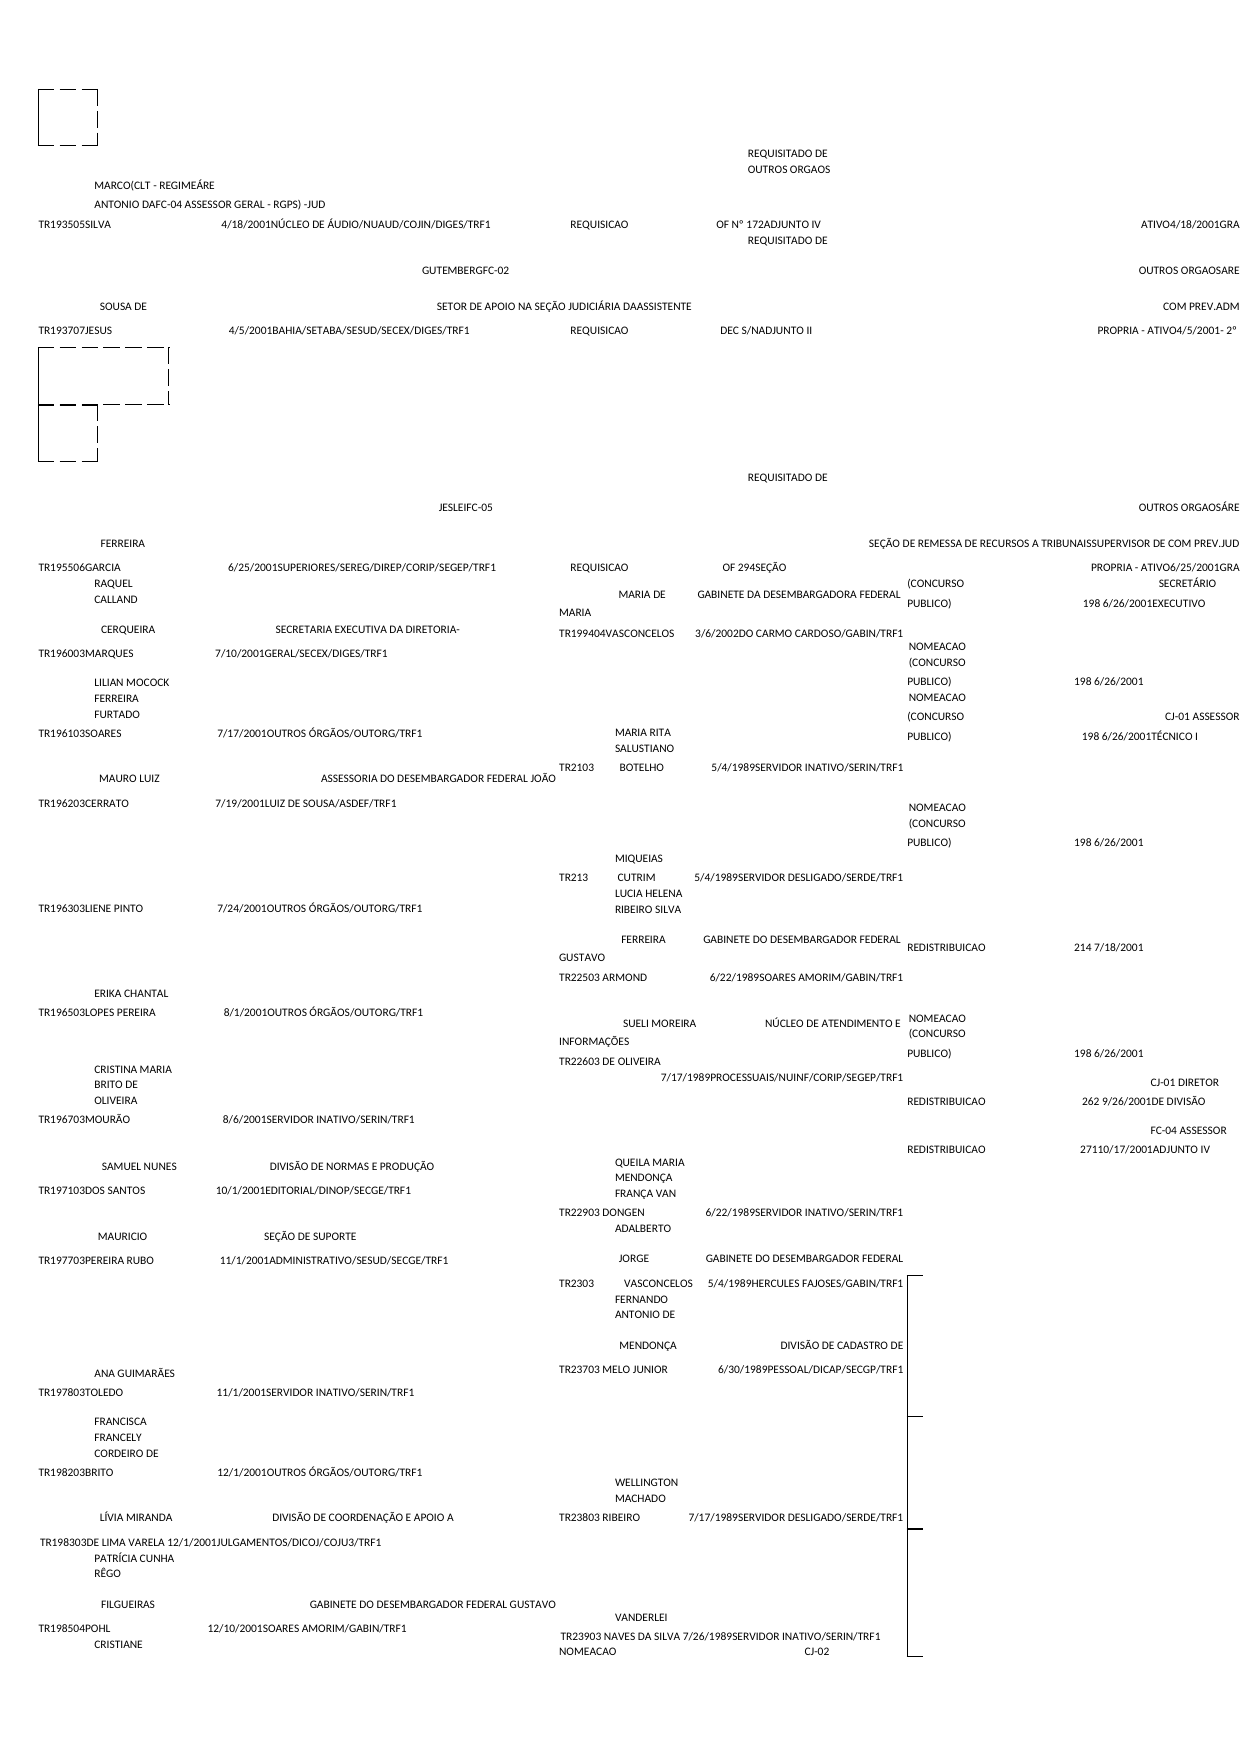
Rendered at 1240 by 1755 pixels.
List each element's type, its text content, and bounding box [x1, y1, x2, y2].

text CERQUEIRA SECRETARIA EXECUTIVA DA DIRETORIA- [38, 611, 556, 639]
table_header [39, 405, 97, 461]
text FERREIRA [94, 691, 556, 705]
text VANDERLEI [615, 1610, 903, 1624]
text TR196503LOPES PEREIRA 8/1/2001OUTROS ÓRGÃOS/OUTORG/TRF1 [38, 1005, 556, 1019]
text NOMEACAO [908, 1011, 1239, 1025]
text JESLEIFC-05 OUTROS ORGAOSÁRE [38, 489, 1239, 517]
text NOMEACAO [908, 639, 1239, 653]
text SALUSTIANO [615, 741, 903, 755]
text FC-04 ASSESSOR [1150, 1123, 1239, 1137]
text JORGE GABINETE DO DESEMBARGADOR FEDERAL [559, 1241, 903, 1268]
text NOMEACAO [908, 690, 1239, 704]
text MENDONÇA [615, 1171, 903, 1185]
text TR198203BRITO 12/1/2001OUTROS ÓRGÃOS/OUTORG/TRF1 [38, 1465, 556, 1479]
text MAURICIO SEÇÃO DE SUPORTE [38, 1218, 556, 1246]
text TR2103 BOTELHO 5/4/1989SERVIDOR INATIVO/SERIN/TRF1 [559, 760, 903, 774]
text (CONCURSO SECRETÁRIO [907, 576, 1239, 590]
text OUTROS ORGAOS [748, 162, 1160, 176]
text SUELI MOREIRA NÚCLEO DE ATENDIMENTO E INFORMAÇÕES [559, 1005, 903, 1048]
text PUBLICO) 198 6/26/2001 [907, 835, 1239, 849]
text MIQUEIAS [615, 851, 903, 865]
text REDISTRIBUICAO 262 9/26/2001DE DIVISÃO [907, 1094, 1239, 1108]
table_header [39, 347, 169, 403]
text FERNANDO [615, 1292, 903, 1306]
text SAMUEL NUNES DIVISÃO DE NORMAS E PRODUÇÃO [38, 1148, 556, 1176]
text TR22503 ARMOND 6/22/1989SOARES AMORIM/GABIN/TRF1 [559, 971, 903, 984]
text MACHADO [615, 1492, 903, 1506]
text TR23803 RIBEIRO 7/17/1989SERVIDOR DESLIGADO/SERDE/TRF1 [559, 1511, 903, 1524]
text RIBEIRO SILVA [615, 902, 903, 916]
text MAURO LUIZ ASSESSORIA DO DESEMBARGADOR FEDERAL JOÃO [38, 761, 556, 789]
text REDISTRIBUICAO 214 7/18/2001 [907, 940, 1239, 954]
text CORDEIRO DE [94, 1446, 556, 1460]
text TR193505SILVA 4/18/2001NÚCLEO DE ÁUDIO/NUAUD/COJIN/DIGES/TRF1 REQUISICAO OF Nº 172ADJUNTO IV ATIVO4/18/2001GRA [38, 217, 1239, 231]
text TR198504POHL 12/10/2001SOARES AMORIM/GABIN/TRF1 [38, 1621, 556, 1635]
text REQUISITADO DE [748, 470, 1160, 484]
text LILIAN MOCOCK [94, 676, 556, 689]
text (CONCURSO [908, 1027, 1239, 1041]
text NOMEACAO [908, 800, 1239, 814]
text RAQUEL [94, 576, 556, 590]
text CJ-01 DIRETOR [1150, 1075, 1239, 1089]
text TR199404VASCONCELOS 3/6/2002DO CARMO CARDOSO/GABIN/TRF1 [559, 626, 903, 640]
text PATRÍCIA CUNHA [94, 1551, 556, 1565]
text PUBLICO) 198 6/26/2001TÉCNICO I [907, 729, 1239, 743]
text ERIKA CHANTAL [94, 986, 556, 1000]
text REQUISITADO DE [748, 233, 1160, 247]
table_cell [39, 89, 97, 145]
text TR196303LIENE PINTO 7/24/2001OUTROS ÓRGÃOS/OUTORG/TRF1 [38, 901, 556, 915]
text TR196103SOARES 7/17/2001OUTROS ÓRGÃOS/OUTORG/TRF1 [38, 726, 556, 740]
text (CONCURSO [908, 816, 1239, 830]
text TR197103DOS SANTOS 10/1/2001EDITORIAL/DINOP/SECGE/TRF1 [38, 1183, 556, 1197]
text (CONCURSO CJ-01 ASSESSOR [907, 709, 1239, 723]
text TR195506GARCIA 6/25/2001SUPERIORES/SEREG/DIREP/CORIP/SEGEP/TRF1 REQUISICAO OF 294SEÇÃO PROPRIA - ATIVO6/25/2001GRA [38, 560, 1239, 574]
text SOUSA DE SETOR DE APOIO NA SEÇÃO JUDICIÁRIA DAASSISTENTE COM PREV.ADM [38, 288, 1239, 316]
table_cell [908, 1416, 927, 1528]
text LÍVIA MIRANDA DIVISÃO DE COORDENAÇÃO E APOIO A [38, 1499, 556, 1527]
text ADALBERTO [615, 1221, 903, 1235]
text TR198303DE LIMA VARELA 12/1/2001JULGAMENTOS/DICOJ/COJU3/TRF1 [40, 1535, 556, 1549]
text MARIA RITA [615, 725, 903, 739]
text TR197703PEREIRA RUBO 11/1/2001ADMINISTRATIVO/SESUD/SECGE/TRF1 [38, 1253, 556, 1267]
text CRISTINA MARIA [94, 1062, 556, 1076]
text PUBLICO) 198 6/26/2001 [907, 674, 1239, 688]
text MARIA DE GABINETE DA DESEMBARGADORA FEDERAL MARIA [559, 576, 903, 619]
table_header [908, 1529, 927, 1656]
text FRANCISCA [94, 1414, 556, 1428]
text LUCIA HELENA [615, 886, 903, 900]
text ANTONIO DAFC-04 ASSESSOR GERAL - RGPS) -JUD [94, 197, 1239, 211]
text CRISTIANE [94, 1637, 556, 1651]
text ANTONIO DE [615, 1308, 903, 1322]
text TR22603 DE OLIVEIRA 7/17/1989PROCESSUAIS/NUINF/CORIP/SEGEP/TRF1 [559, 1054, 903, 1084]
text FRANCELY [94, 1430, 556, 1444]
text PUBLICO) 198 6/26/2001EXECUTIVO [907, 596, 1239, 610]
text CALLAND [94, 592, 556, 606]
text BRITO DE [94, 1078, 556, 1092]
text FERREIRA SEÇÃO DE REMESSA DE RECURSOS A TRIBUNAISSUPERVISOR DE COM PREV.JUD [38, 525, 1239, 553]
text GUTEMBERGFC-02 OUTROS ORGAOSARE [38, 252, 1239, 280]
text TR23903 NAVES DA SILVA 7/26/1989SERVIDOR INATIVO/SERIN/TRF1 [560, 1629, 903, 1643]
text TR196203CERRATO 7/19/2001LUIZ DE SOUSA/ASDEF/TRF1 [38, 796, 556, 810]
text MENDONÇA DIVISÃO DE CADASTRO DE [559, 1327, 903, 1355]
text TR23703 MELO JUNIOR 6/30/1989PESSOAL/DICAP/SECGP/TRF1 [559, 1362, 903, 1376]
text TR193707JESUS 4/5/2001BAHIA/SETABA/SESUD/SECEX/DIGES/TRF1 REQUISICAO DEC S/NADJUNTO II PROPRIA - ATIVO4/5/2001- 2º [38, 323, 1239, 337]
text ANA GUIMARÃES [94, 1366, 556, 1380]
text RÊGO [94, 1567, 556, 1581]
text TR196003MARQUES 7/10/2001GERAL/SECEX/DIGES/TRF1 [38, 647, 556, 661]
text REDISTRIBUICAO 27110/17/2001ADJUNTO IV [907, 1142, 1239, 1156]
text TR196703MOURÃO 8/6/2001SERVIDOR INATIVO/SERIN/TRF1 [38, 1113, 556, 1127]
text NOMEACAO CJ-02 [559, 1645, 903, 1659]
text FRANÇA VAN [615, 1187, 903, 1201]
text PUBLICO) 198 6/26/2001 [907, 1046, 1239, 1060]
text FERREIRA GABINETE DO DESEMBARGADOR FEDERAL GUSTAVO [559, 921, 903, 964]
text FURTADO [94, 707, 556, 721]
text TR197803TOLEDO 11/1/2001SERVIDOR INATIVO/SERIN/TRF1 [38, 1386, 556, 1399]
text WELLINGTON [615, 1476, 903, 1490]
text TR22903 DONGEN 6/22/1989SERVIDOR INATIVO/SERIN/TRF1 [559, 1206, 903, 1219]
text TR2303 VASCONCELOS 5/4/1989HERCULES FAJOSES/GABIN/TRF1 [559, 1276, 903, 1290]
text QUEILA MARIA [615, 1155, 903, 1169]
text MARCO(CLT - REGIMEÁRE [94, 178, 1239, 192]
text FILGUEIRAS GABINETE DO DESEMBARGADOR FEDERAL GUSTAVO [38, 1586, 556, 1614]
text (CONCURSO [908, 655, 1239, 669]
text OLIVEIRA [94, 1094, 556, 1108]
table_header [908, 1275, 927, 1416]
text TR213 CUTRIM 5/4/1989SERVIDOR DESLIGADO/SERDE/TRF1 [559, 870, 903, 884]
text REQUISITADO DE [748, 146, 1160, 160]
